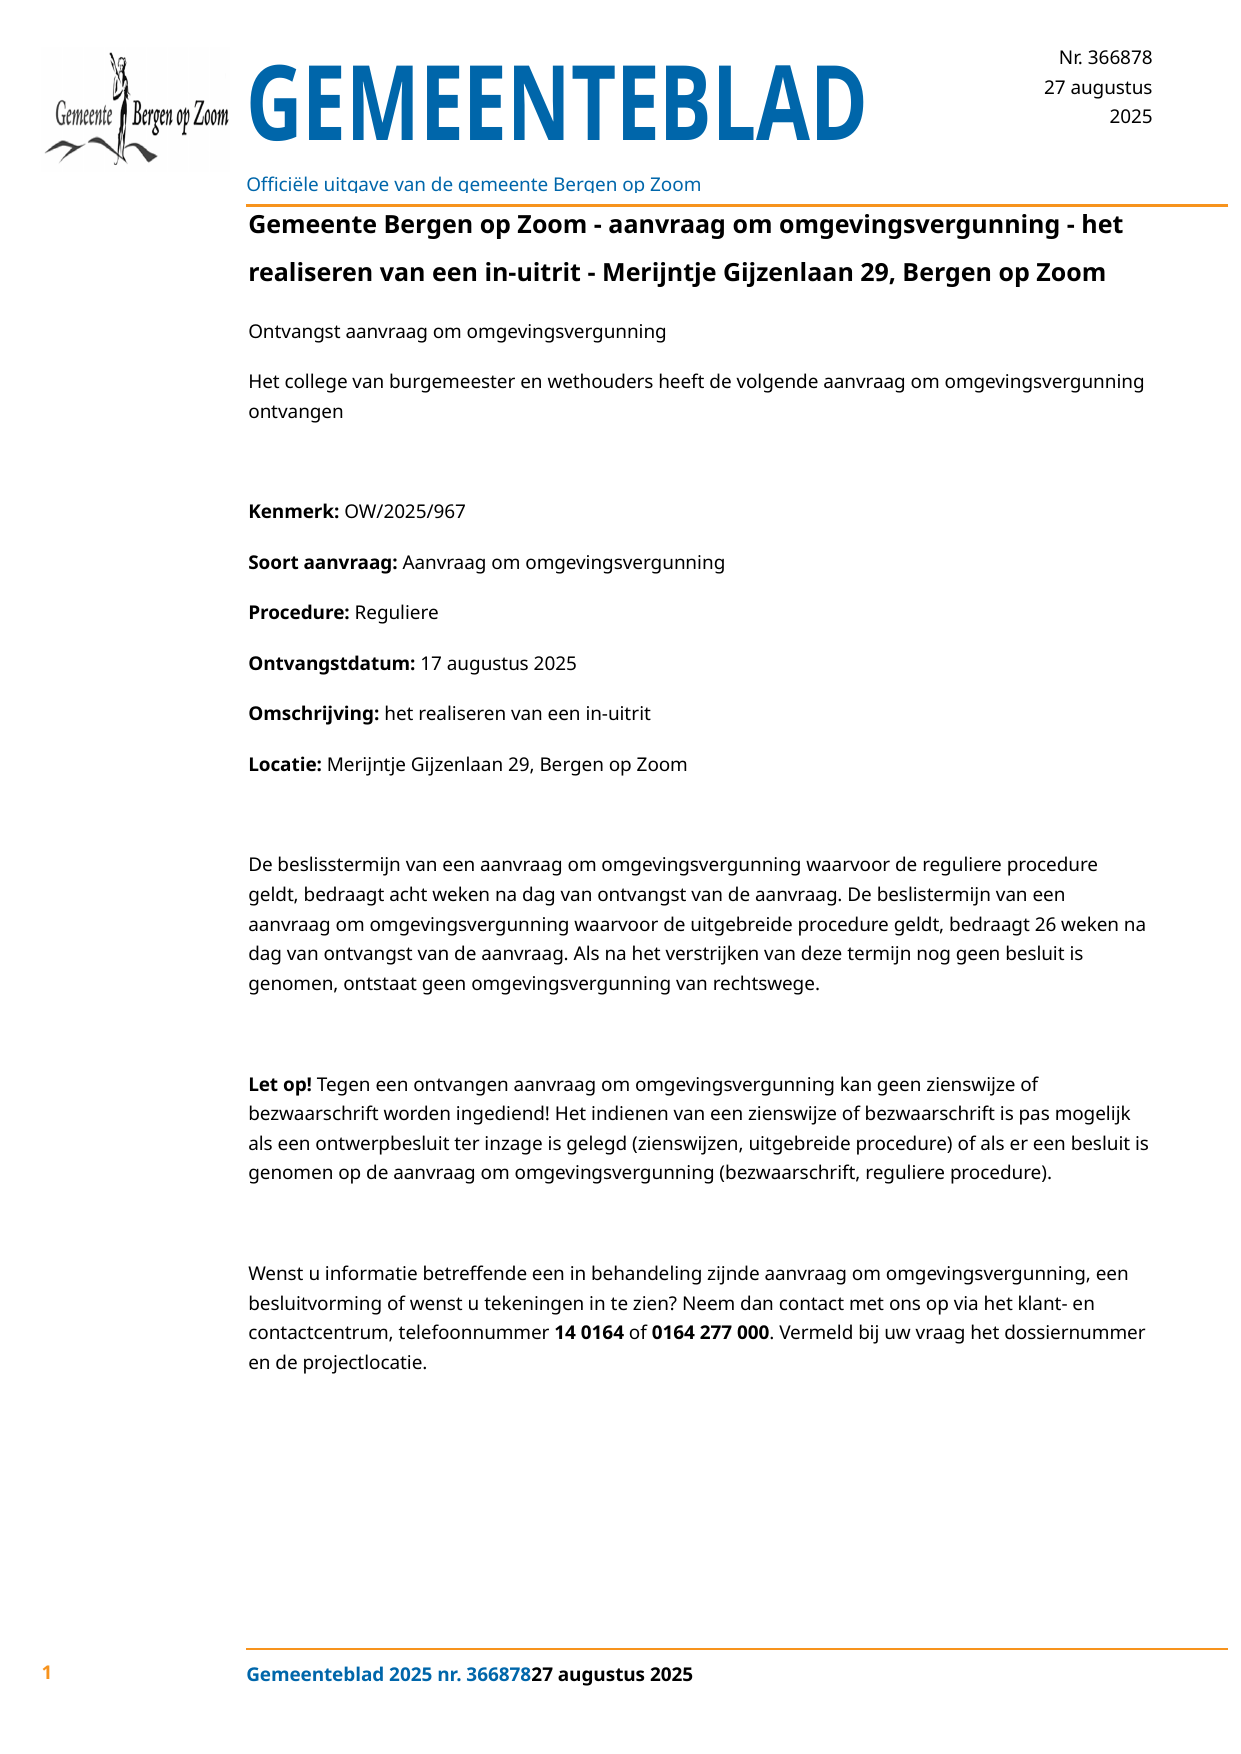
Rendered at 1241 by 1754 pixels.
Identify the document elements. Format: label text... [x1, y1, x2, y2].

text Ontvangstdatum: 17 augustus 2025 [248, 650, 1152, 676]
text Het college van burgemeester en wethouders heeft de volgende aanvraag om omgevingsvergunning ontvangen [248, 368, 1152, 424]
text Procedure: Reguliere [248, 599, 1152, 625]
text Wenst u informatie betreffende een in behandeling zijnde aanvraag om omgevingsvergunning, een besluitvorming of wenst u tekeningen in te zien? Neem dan contact met ons op via het klant- en contactcentrum, telefoonnummer 14 0164 of 0164 277 000. Vermeld bij uw vraag het dossiernummer en de projectlocatie. [248, 1260, 1152, 1375]
text De beslisstermijn van een aanvraag om omgevingsvergunning waarvoor de reguliere procedure geldt, bedraagt acht weken na dag van ontvangst van de aanvraag. De beslistermijn van een aanvraag om omgevingsvergunning waarvoor de uitgebreide procedure geldt, bedraagt 26 weken na dag van ontvangst van de aanvraag. Als na het verstrijken van deze termijn nog geen besluit is genomen, ontstaat geen omgevingsvergunning van rechtswege. [248, 852, 1152, 996]
text Gemeente Bergen op Zoom - aanvraag om omgevingsvergunning - het realiseren van een in-uitrit - Merijntje Gijzenlaan 29, Bergen op Zoom [248, 207, 1152, 288]
text Kenmerk: OW/2025/967 [248, 499, 1152, 524]
text Let op! Tegen een ontvangen aanvraag om omgevingsvergunning kan geen zienswijze of bezwaarschrift worden ingediend! Het indienen van een zienswijze of bezwaarschrift is pas mogelijk als een ontwerpbesluit ter inzage is gelegd (zienswijzen, uitgebreide procedure) of als er een besluit is genomen op de aanvraag om omgevingsvergunning (bezwaarschrift, reguliere procedure). [248, 1071, 1152, 1185]
text Locatie: Merijntje Gijzenlaan 29, Bergen op Zoom [248, 751, 1152, 777]
text Omschrijving: het realiseren van een in-uitrit [248, 700, 1152, 726]
text Soort aanvraag: Aanvraag om omgevingsvergunning [248, 549, 1152, 575]
picture [41, 47, 231, 172]
text Ontvangst aanvraag om omgevingsvergunning [248, 318, 1152, 344]
